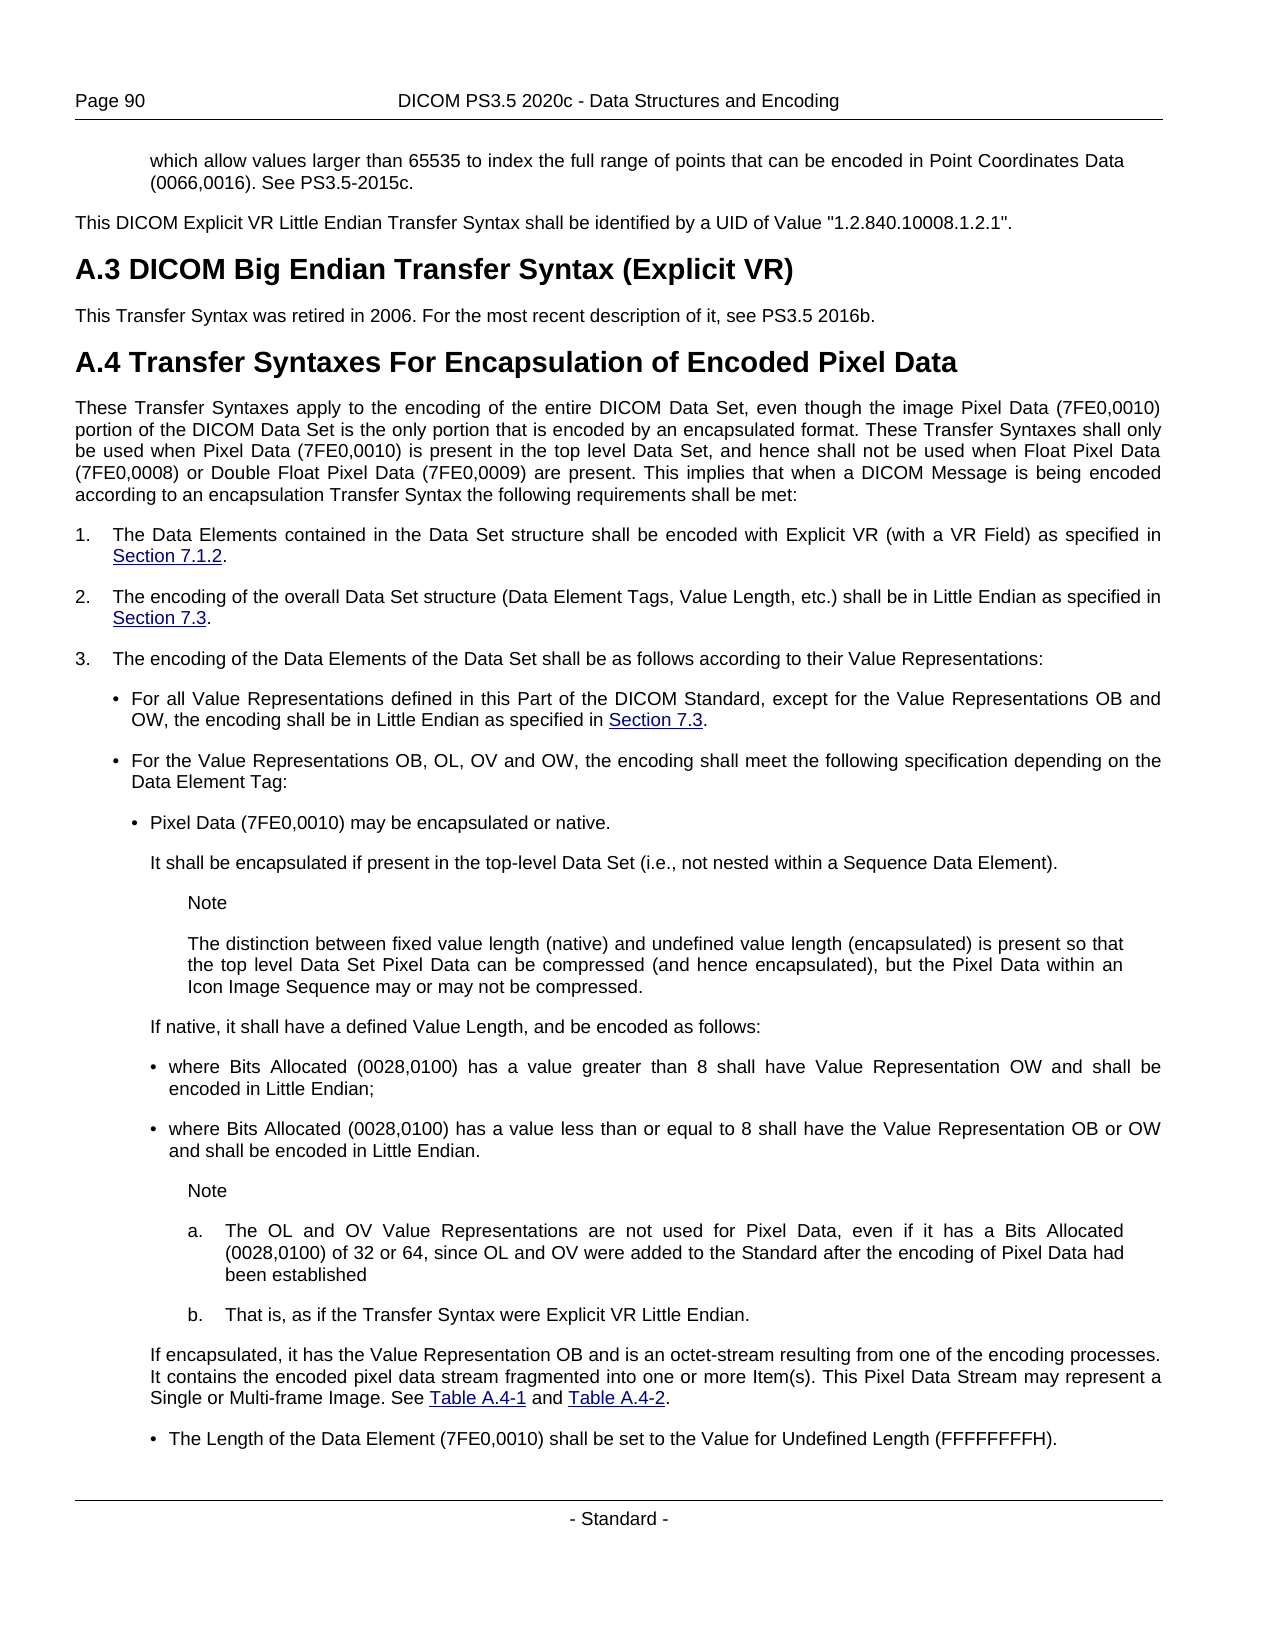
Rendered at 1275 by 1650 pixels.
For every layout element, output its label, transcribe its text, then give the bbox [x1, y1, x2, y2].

text 3. The encoding of the Data Elements of the Data Set shall be as follows according to their Value Representations: [75, 647, 1162, 669]
text Note [187, 892, 1125, 914]
text A.3 DICOM Big Endian Transfer Syntax (Explicit VR) [75, 252, 1162, 286]
text This DICOM Explicit VR Little Endian Transfer Syntax shall be identified by a UID of Value "1.2.840.10008.1.2.1". [75, 212, 1162, 233]
text If encapsulated, it has the Value Representation OB and is an octet-stream resulting from one of the encoding processes. It contains the encoded pixel data stream fragmented into one or more Item(s). This Pixel Data Stream may represent a Single or Multi-frame Image. See Table A.4-1 and Table A.4-2. [150, 1344, 1162, 1409]
text • The Length of the Data Element (7FE0,0010) shall be set to the Value for Undefined Length (FFFFFFFFH). [150, 1427, 1162, 1449]
text It shall be encapsulated if present in the top-level Data Set (i.e., not nested within a Sequence Data Element). [150, 852, 1162, 873]
text These Transfer Syntaxes apply to the encoding of the entire DICOM Data Set, even though the image Pixel Data (7FE0,0010) portion of the DICOM Data Set is the only portion that is encoded by an encapsulated format. These Transfer Syntaxes shall only be used when Pixel Data (7FE0,0010) is present in the top level Data Set, and hence shall not be used when Float Pixel Data (7FE0,0008) or Double Float Pixel Data (7FE0,0009) are present. This implies that when a DICOM Message is being encoded according to an encapsulation Transfer Syntax the following requirements shall be met: [75, 397, 1162, 505]
text Note [187, 1180, 1125, 1201]
text • For the Value Representations OB, OL, OV and OW, the encoding shall meet the following specification depending on the Data Element Tag: [112, 749, 1162, 793]
text • For all Value Representations defined in this Part of the DICOM Standard, except for the Value Representations OB and OW, the encoding shall be in Little Endian as specified in Section 7.3. [112, 688, 1162, 731]
text • where Bits Allocated (0028,0100) has a value greater than 8 shall have Value Representation OW and shall be encoded in Little Endian; [150, 1056, 1162, 1099]
text 1. The Data Elements contained in the Data Set structure shall be encoded with Explicit VR (with a VR Field) as specified in Section 7.1.2. [75, 524, 1162, 567]
text • Pixel Data (7FE0,0010) may be encapsulated or native. [131, 811, 1162, 833]
text A.4 Transfer Syntaxes For Encapsulation of Encoded Pixel Data [75, 345, 1162, 378]
text 2. The encoding of the overall Data Set structure (Data Element Tags, Value Length, etc.) shall be in Little Endian as specified in Section 7.3. [75, 586, 1162, 629]
text This Transfer Syntax was retired in 2006. For the most recent description of it, see PS3.5 2016b. [75, 304, 1162, 326]
text The distinction between fixed value length (native) and undefined value length (encapsulated) is present so that the top level Data Set Pixel Data can be compressed (and hence encapsulated), but the Pixel Data within an Icon Image Sequence may or may not be compressed. [187, 932, 1125, 997]
text a. The OL and OV Value Representations are not used for Pixel Data, even if it has a Bits Allocated (0028,0100) of 32 or 64, since OL and OV were added to the Standard after the encoding of Pixel Data had been established [187, 1220, 1125, 1285]
text • where Bits Allocated (0028,0100) has a value less than or equal to 8 shall have the Value Representation OB or OW and shall be encoded in Little Endian. [150, 1118, 1162, 1161]
text If native, it shall have a defined Value Length, and be encoded as follows: [150, 1016, 1162, 1037]
text which allow values larger than 65535 to index the full range of points that can be encoded in Point Coordinates Data (0066,0016). See PS3.5-2015c. [112, 150, 1125, 193]
text b. That is, as if the Transfer Syntax were Explicit VR Little Endian. [187, 1304, 1125, 1325]
